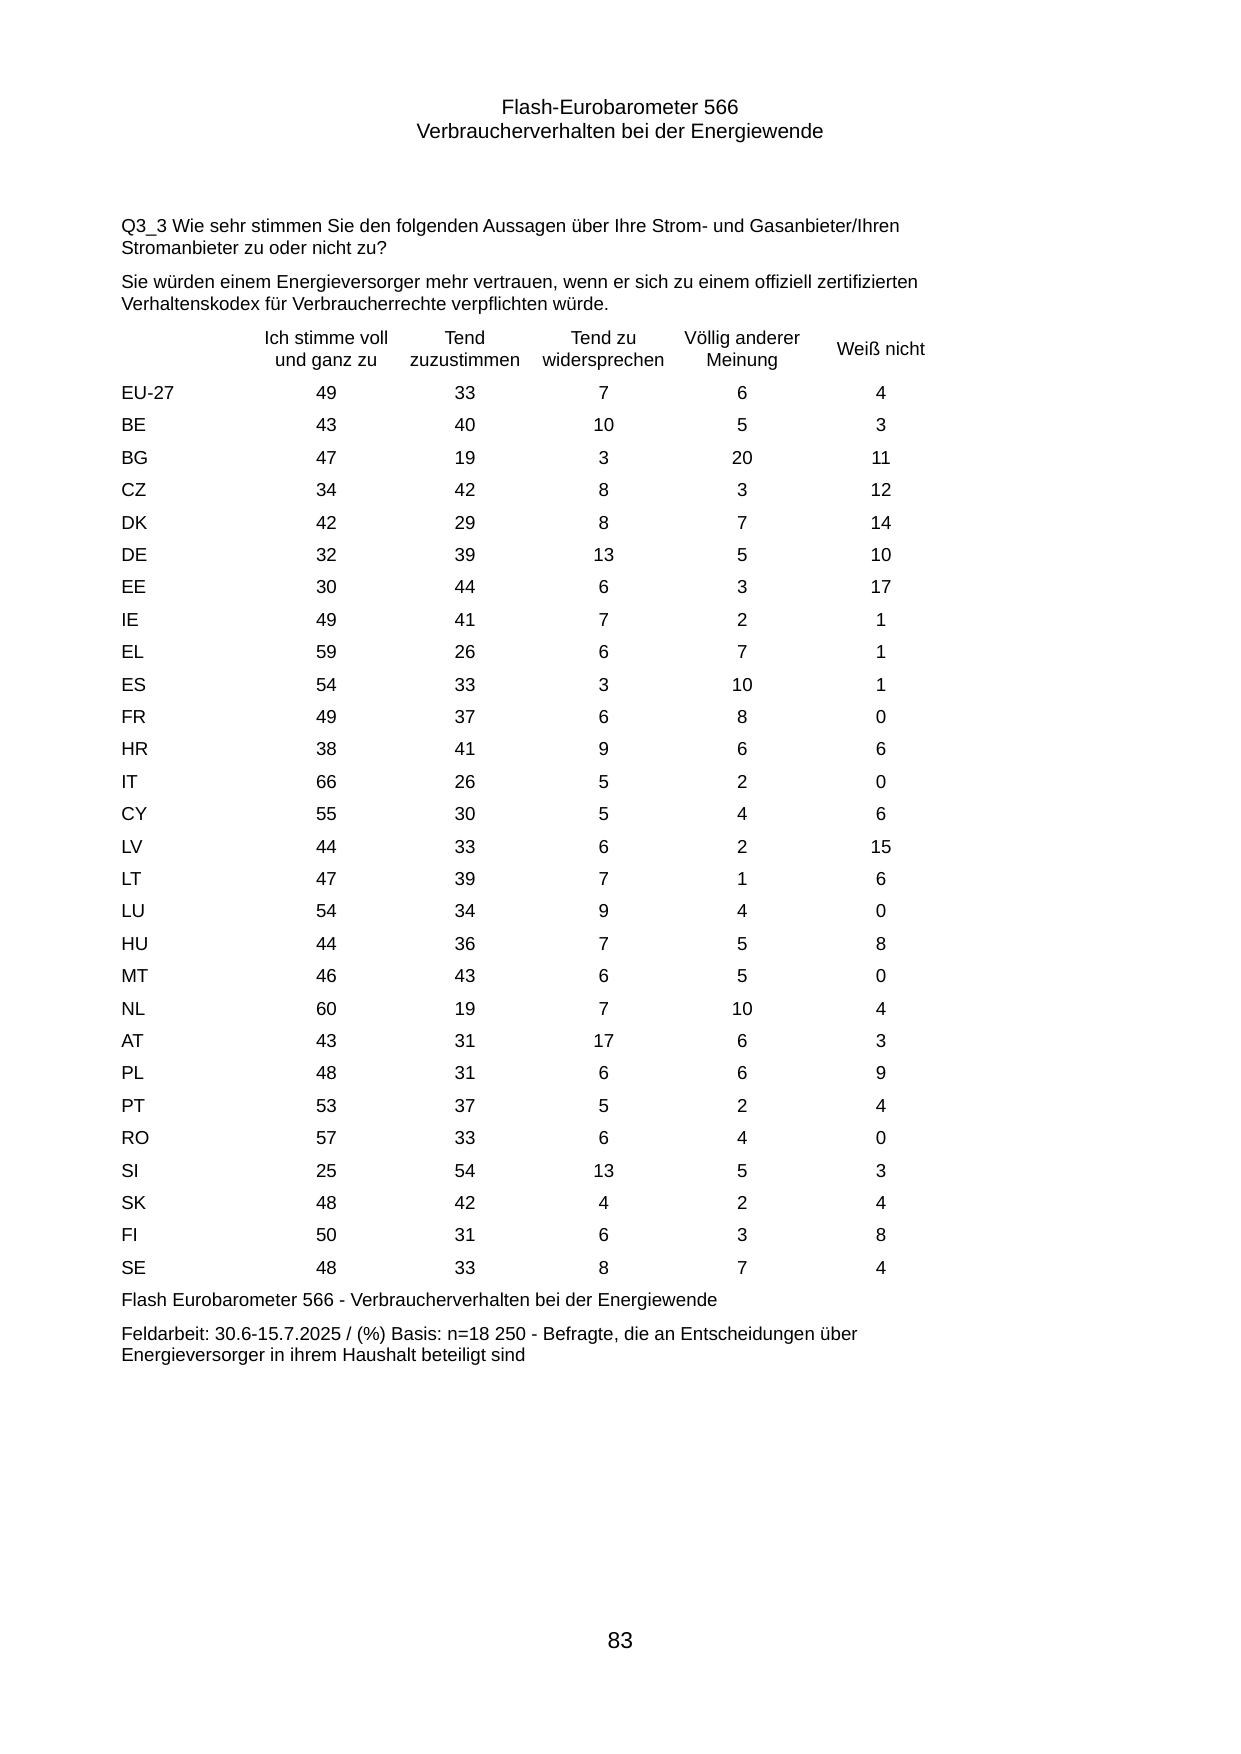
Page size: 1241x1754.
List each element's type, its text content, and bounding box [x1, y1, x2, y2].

table_cell 31 [395, 1219, 534, 1251]
table_cell 66 [257, 765, 395, 798]
table_cell 2 [673, 830, 811, 862]
table_cell 33 [395, 1122, 534, 1154]
table_cell 10 [673, 668, 811, 700]
table_cell 17 [811, 571, 950, 603]
table_cell BE [118, 409, 257, 441]
table_header Q3_3 Wie sehr stimmen Sie den folgenden Aussagen über Ihre Strom- und Gasanbieter/Ihren Stromanbieter zu oder nicht zu? [118, 209, 950, 265]
table_cell 5 [534, 798, 673, 830]
table_cell 6 [534, 1122, 673, 1154]
table_cell 7 [673, 636, 811, 668]
table_cell 3 [673, 571, 811, 603]
table_cell HU [118, 927, 257, 959]
table_cell IT [118, 765, 257, 798]
table_cell 29 [395, 506, 534, 538]
table_cell 0 [811, 700, 950, 733]
table_cell 5 [534, 765, 673, 798]
table_cell 49 [257, 376, 395, 409]
table_cell 41 [395, 733, 534, 765]
table_cell 8 [811, 1219, 950, 1251]
table_cell 42 [395, 1186, 534, 1219]
table_cell [118, 321, 257, 376]
table_cell 44 [257, 927, 395, 959]
table_cell 2 [673, 1089, 811, 1122]
table_cell 7 [534, 992, 673, 1024]
table_cell 6 [673, 733, 811, 765]
table_cell EU-27 [118, 376, 257, 409]
table_cell 48 [257, 1251, 395, 1283]
table_cell Sie würden einem Energieversorger mehr vertrauen, wenn er sich zu einem offiziell zertifizierten Verhaltenskodex für Verbraucherrechte verpflichten würde. [118, 265, 950, 321]
table_cell CY [118, 798, 257, 830]
table_cell 10 [673, 992, 811, 1024]
table_cell RO [118, 1122, 257, 1154]
table_cell 25 [257, 1154, 395, 1186]
table_cell 4 [811, 1186, 950, 1219]
table_cell 7 [534, 376, 673, 409]
table_cell 3 [811, 1024, 950, 1057]
table_cell 3 [811, 409, 950, 441]
table_cell 0 [811, 765, 950, 798]
table_cell 38 [257, 733, 395, 765]
table_cell 1 [673, 863, 811, 895]
table_cell 5 [673, 409, 811, 441]
table_cell 5 [534, 1089, 673, 1122]
table_cell 4 [673, 895, 811, 927]
table_cell 3 [534, 668, 673, 700]
table_cell 5 [673, 1154, 811, 1186]
table_cell 1 [811, 603, 950, 636]
table_cell 26 [395, 636, 534, 668]
table_cell Tend zuzustimmen [395, 321, 534, 376]
table_cell 54 [257, 668, 395, 700]
table_cell 5 [673, 960, 811, 992]
table_cell 5 [673, 927, 811, 959]
table_cell 7 [534, 863, 673, 895]
table_cell 2 [673, 765, 811, 798]
table_cell 43 [257, 1024, 395, 1057]
table_cell 32 [257, 539, 395, 571]
table_cell 40 [395, 409, 534, 441]
table_cell 6 [811, 863, 950, 895]
table_cell 13 [534, 1154, 673, 1186]
table_cell NL [118, 992, 257, 1024]
table_cell 60 [257, 992, 395, 1024]
table_cell 6 [673, 1057, 811, 1089]
table_cell 6 [534, 571, 673, 603]
table_cell SE [118, 1251, 257, 1283]
table_cell 3 [534, 441, 673, 474]
table_cell 48 [257, 1057, 395, 1089]
table_cell LT [118, 863, 257, 895]
table_cell 9 [534, 733, 673, 765]
table_cell SK [118, 1186, 257, 1219]
table_cell FI [118, 1219, 257, 1251]
table_cell 30 [395, 798, 534, 830]
table_cell 41 [395, 603, 534, 636]
table_cell 3 [673, 474, 811, 506]
table_cell 8 [534, 474, 673, 506]
table_cell 12 [811, 474, 950, 506]
table_cell BG [118, 441, 257, 474]
table_cell 19 [395, 992, 534, 1024]
table_cell 6 [673, 376, 811, 409]
table_cell 39 [395, 863, 534, 895]
table_cell 42 [257, 506, 395, 538]
table_cell 5 [673, 539, 811, 571]
table_cell 6 [534, 700, 673, 733]
table_cell PT [118, 1089, 257, 1122]
table_cell 4 [673, 1122, 811, 1154]
table_cell 46 [257, 960, 395, 992]
table_cell 8 [673, 700, 811, 733]
table_cell 6 [811, 733, 950, 765]
table_cell 33 [395, 830, 534, 862]
table_cell 33 [395, 376, 534, 409]
table_cell 6 [673, 1024, 811, 1057]
table_cell 6 [534, 1219, 673, 1251]
table_cell 0 [811, 895, 950, 927]
table_cell 2 [673, 603, 811, 636]
table_cell 14 [811, 506, 950, 538]
table_cell 4 [534, 1186, 673, 1219]
table_cell 4 [811, 376, 950, 409]
table_cell 1 [811, 668, 950, 700]
table_cell 37 [395, 1089, 534, 1122]
table_cell 30 [257, 571, 395, 603]
table_cell 15 [811, 830, 950, 862]
table_cell 7 [673, 506, 811, 538]
table_cell 39 [395, 539, 534, 571]
table_cell 4 [811, 1251, 950, 1283]
table_cell 13 [534, 539, 673, 571]
table_cell 10 [534, 409, 673, 441]
table_cell 43 [395, 960, 534, 992]
table_cell 47 [257, 441, 395, 474]
table_cell 9 [534, 895, 673, 927]
table_cell EE [118, 571, 257, 603]
table_cell 4 [811, 992, 950, 1024]
table_cell 47 [257, 863, 395, 895]
table_cell 54 [395, 1154, 534, 1186]
table_cell 34 [395, 895, 534, 927]
table_cell PL [118, 1057, 257, 1089]
table_cell 44 [257, 830, 395, 862]
table_cell 44 [395, 571, 534, 603]
table_cell Völlig anderer Meinung [673, 321, 811, 376]
table_cell 7 [673, 1251, 811, 1283]
table_cell 33 [395, 668, 534, 700]
table_cell 49 [257, 700, 395, 733]
table_cell EL [118, 636, 257, 668]
table_cell 6 [534, 830, 673, 862]
table_cell 3 [673, 1219, 811, 1251]
table_cell FR [118, 700, 257, 733]
table_cell 11 [811, 441, 950, 474]
table_cell 9 [811, 1057, 950, 1089]
table_cell 7 [534, 603, 673, 636]
table_cell 8 [811, 927, 950, 959]
table_cell 19 [395, 441, 534, 474]
table_cell 31 [395, 1024, 534, 1057]
table_cell 36 [395, 927, 534, 959]
table_cell 37 [395, 700, 534, 733]
table_cell 31 [395, 1057, 534, 1089]
table_cell 7 [534, 927, 673, 959]
table_cell Flash Eurobarometer 566 - Verbraucherverhalten bei der Energiewende [118, 1284, 950, 1316]
table_cell LU [118, 895, 257, 927]
table_cell 59 [257, 636, 395, 668]
table_cell 3 [811, 1154, 950, 1186]
table_cell 55 [257, 798, 395, 830]
table_cell ES [118, 668, 257, 700]
table_cell 34 [257, 474, 395, 506]
table_cell 6 [811, 798, 950, 830]
table_cell Feldarbeit: 30.6-15.7.2025 / (%) Basis: n=18 250 - Befragte, die an Entscheidungen über Energieversorger in ihrem Haushalt beteiligt sind [118, 1316, 950, 1372]
table_cell Tend zu widersprechen [534, 321, 673, 376]
table_cell 4 [811, 1089, 950, 1122]
table_cell 1 [811, 636, 950, 668]
table_cell DK [118, 506, 257, 538]
table_cell 43 [257, 409, 395, 441]
table_cell 6 [534, 636, 673, 668]
table_cell 2 [673, 1186, 811, 1219]
table_cell 8 [534, 506, 673, 538]
table_cell 49 [257, 603, 395, 636]
table_cell 53 [257, 1089, 395, 1122]
table_cell Weiß nicht [811, 321, 950, 376]
table_cell LV [118, 830, 257, 862]
table_cell 6 [534, 1057, 673, 1089]
table_cell 8 [534, 1251, 673, 1283]
table_cell 54 [257, 895, 395, 927]
table_cell 0 [811, 960, 950, 992]
table_cell 20 [673, 441, 811, 474]
table_cell 42 [395, 474, 534, 506]
table_cell 50 [257, 1219, 395, 1251]
table_cell Ich stimme voll und ganz zu [257, 321, 395, 376]
table_cell MT [118, 960, 257, 992]
table_cell 6 [534, 960, 673, 992]
table_cell 10 [811, 539, 950, 571]
table_cell 4 [673, 798, 811, 830]
table_cell 48 [257, 1186, 395, 1219]
table_cell 0 [811, 1122, 950, 1154]
table_cell 26 [395, 765, 534, 798]
table_cell CZ [118, 474, 257, 506]
table_cell DE [118, 539, 257, 571]
table_cell IE [118, 603, 257, 636]
table_cell 57 [257, 1122, 395, 1154]
table_cell HR [118, 733, 257, 765]
table_cell 33 [395, 1251, 534, 1283]
table_cell SI [118, 1154, 257, 1186]
table_cell AT [118, 1024, 257, 1057]
table_cell 17 [534, 1024, 673, 1057]
